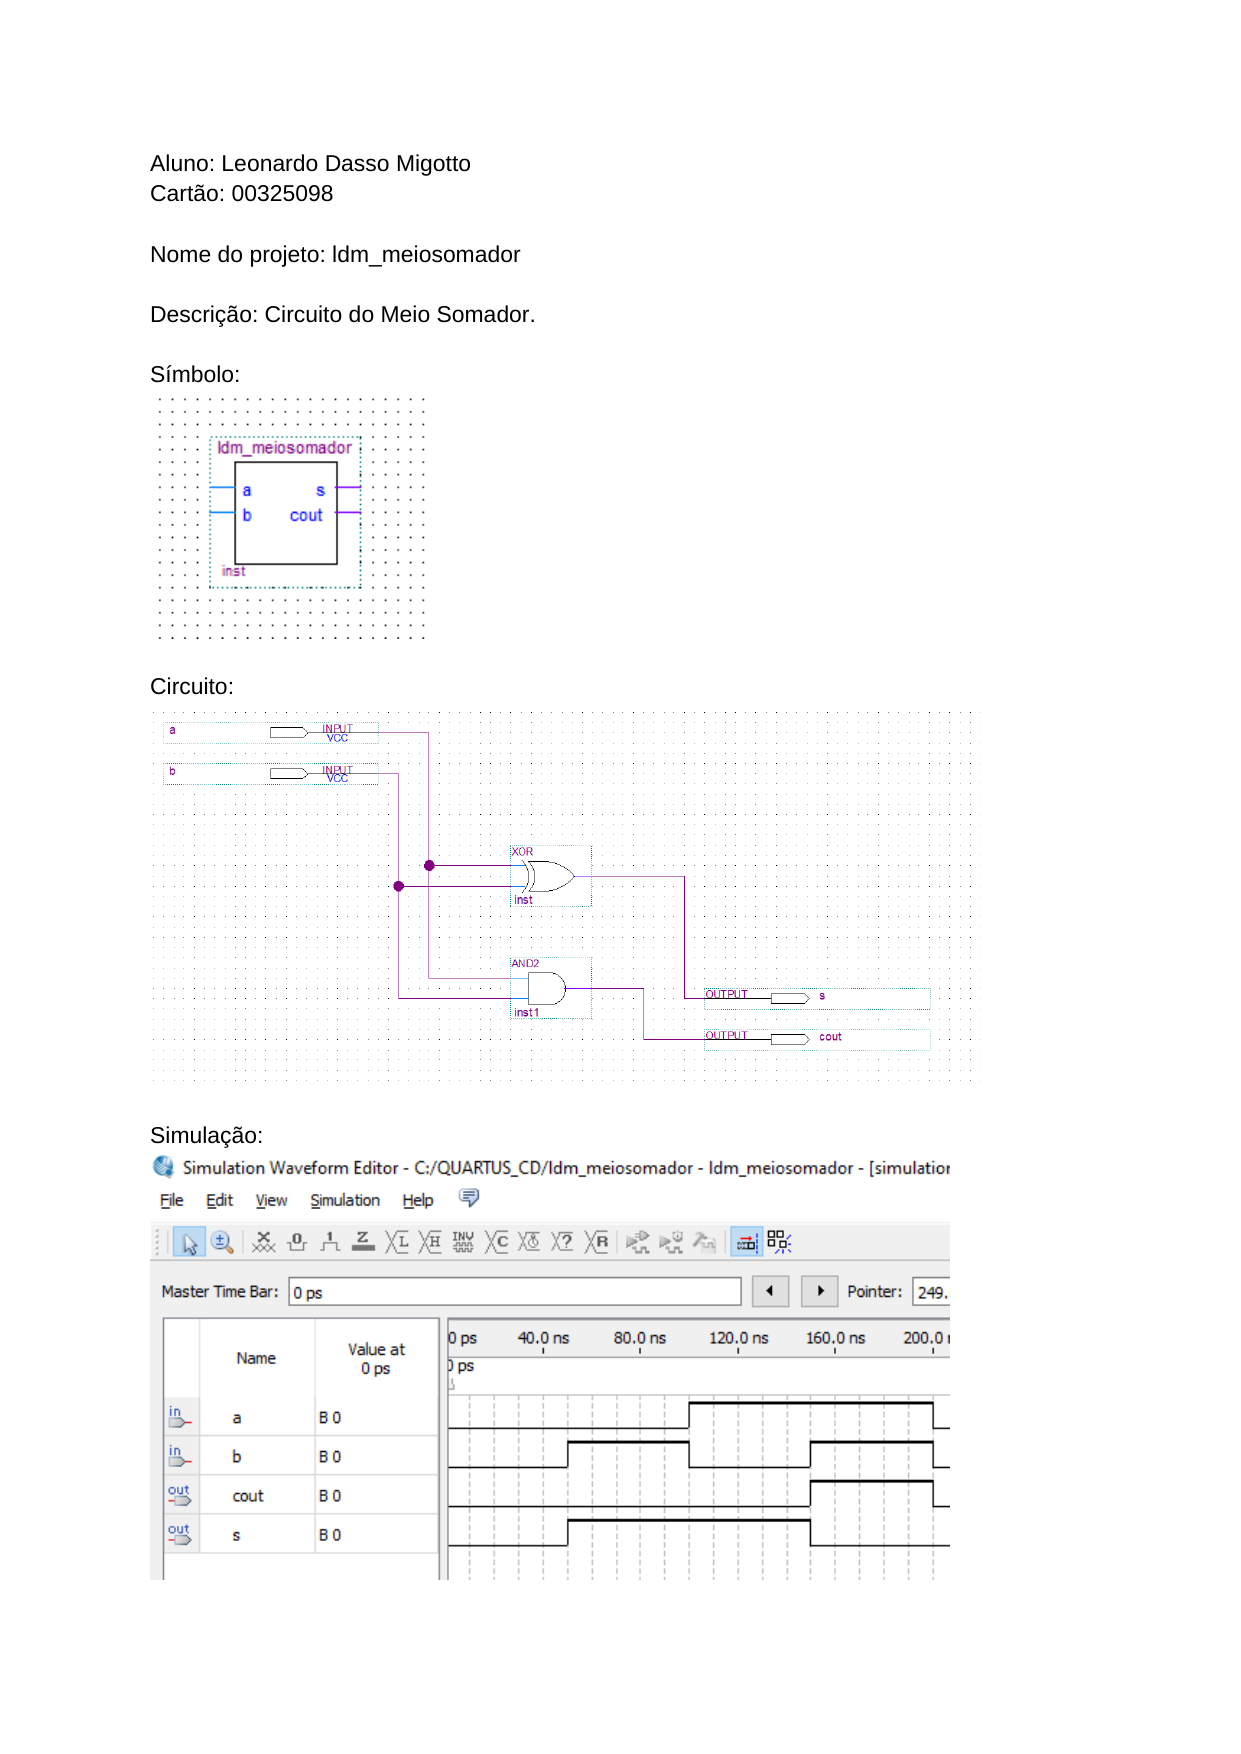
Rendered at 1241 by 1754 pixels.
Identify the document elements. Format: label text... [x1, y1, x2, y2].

text Descrição: Circuito do Meio Somador. [150, 301, 1090, 327]
text Símbolo: [150, 361, 1090, 388]
text Simulação: [150, 1122, 1090, 1148]
text Circuito: [150, 673, 1090, 699]
text Nome do projeto: ldm_meiosomador [150, 241, 1090, 267]
picture [150, 702, 981, 1088]
text Cartão: 00325098 [150, 180, 1090, 207]
picture [150, 391, 429, 639]
picture [150, 1152, 950, 1580]
text Aluno: Leonardo Dasso Migotto [150, 150, 1090, 176]
